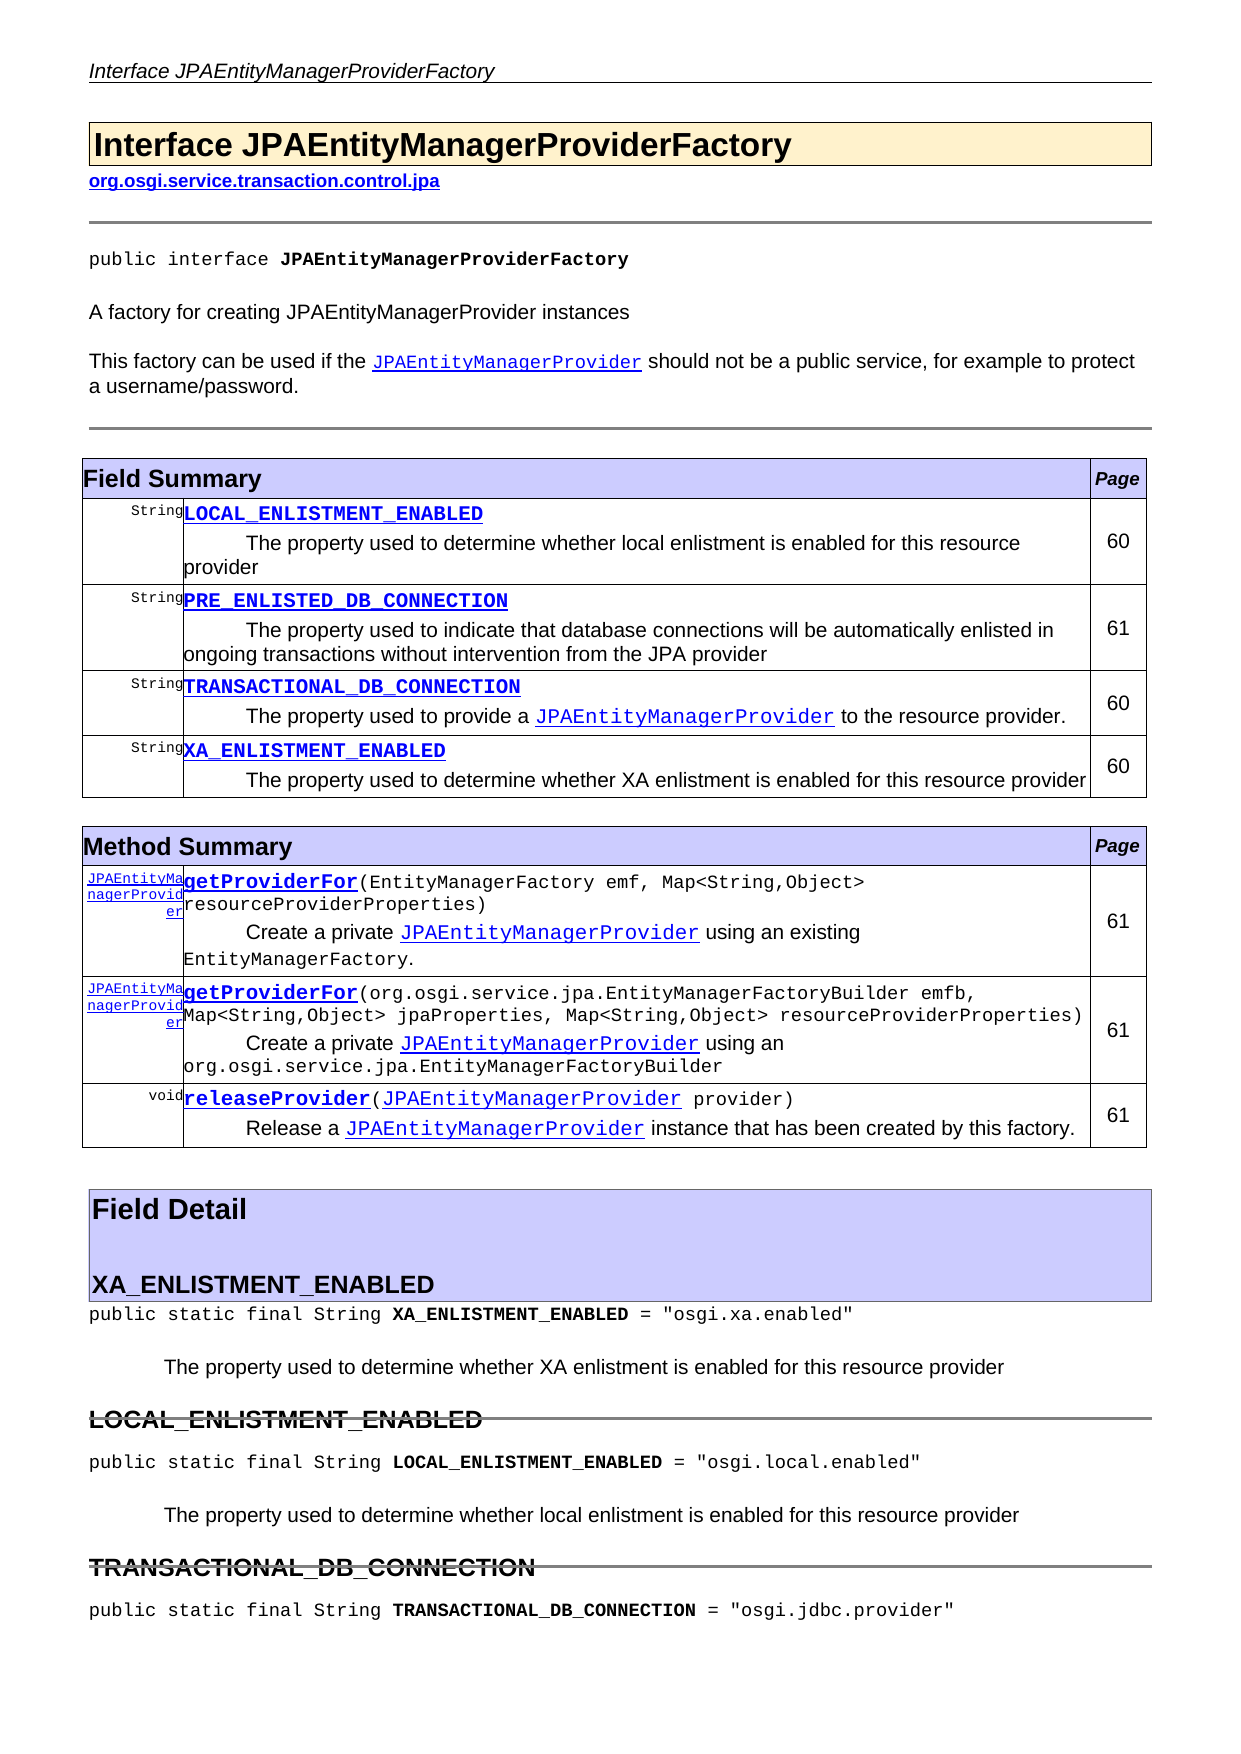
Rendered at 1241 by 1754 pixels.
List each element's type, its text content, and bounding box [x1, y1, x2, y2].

text The property used to determine whether local enlistment is enabled for this resource provider [163, 1503, 1152, 1527]
table_cell JPAEntityManagerProvider [83, 866, 183, 976]
text public interface JPAEntityManagerProviderFactory [88, 250, 1152, 271]
text public static final String TRANSACTIONAL_DB_CONNECTION = "osgi.jdbc.provider" [88, 1601, 1152, 1622]
table_cell String [83, 736, 183, 797]
text This factory can be used if the JPAEntityManagerProvider should not be a public service, for example to protect a username/password. [88, 349, 1152, 398]
subtitle Interface JPAEntityManagerProviderFactory [90, 123, 1151, 165]
table_cell getProviderFor(org.osgi.service.jpa.EntityManagerFactoryBuilder emfb, Map<String,Object> jpaProperties, Map<String,Object> resourceProviderProperties) Create a private JPAEntityManagerProvider using an org.osgi.service.jpa.EntityManagerFactoryBuilder [184, 977, 1090, 1083]
table_header Page [1091, 459, 1146, 498]
table_cell releaseProvider(JPAEntityManagerProvider provider) Release a JPAEntityManagerProvider instance that has been created by this factory. [184, 1084, 1090, 1147]
table_cell 60 [1091, 866, 1146, 976]
text public static final String XA_ENLISTMENT_ENABLED = "osgi.xa.enabled" [88, 1305, 1152, 1326]
table_cell PRE_ENLISTED_DB_CONNECTION The property used to indicate that database connections will be automatically enlisted in ongoing transactions without intervention from the JPA provider [184, 585, 1090, 670]
table_cell 59 [1091, 671, 1146, 734]
table_cell LOCAL_ENLISTMENT_ENABLED The property used to determine whether local enlistment is enabled for this resource provider [184, 499, 1090, 584]
subtitle XA_ENLISTMENT_ENABLED [90, 1267, 1151, 1301]
table_cell 60 [1091, 1084, 1146, 1147]
table_header Field Summary [83, 459, 1090, 498]
text A factory for creating JPAEntityManagerProvider instances [88, 300, 1152, 324]
subtitle Field Detail [90, 1190, 1151, 1226]
table_cell String [83, 671, 183, 734]
text org.osgi.service.transaction.control.jpa [88, 170, 1152, 191]
table_cell XA_ENLISTMENT_ENABLED The property used to determine whether XA enlistment is enabled for this resource provider [184, 736, 1090, 797]
table_header Page [1091, 827, 1146, 865]
table_cell 60 [1091, 585, 1146, 670]
table_cell getProviderFor(EntityManagerFactory emf, Map<String,Object> resourceProviderProperties) Create a private JPAEntityManagerProvider using an existing EntityManagerFactory. [184, 866, 1090, 976]
text The property used to determine whether XA enlistment is enabled for this resource provider [163, 1355, 1152, 1379]
table_header Method Summary [83, 827, 1090, 865]
table_cell 59 [1091, 499, 1146, 584]
table_cell TRANSACTIONAL_DB_CONNECTION The property used to provide a JPAEntityManagerProvider to the resource provider. [184, 671, 1090, 734]
table_cell 59 [1091, 736, 1146, 797]
table_cell void [83, 1084, 183, 1147]
table_cell 60 [1091, 977, 1146, 1083]
table_cell String [83, 499, 183, 584]
table_cell String [83, 585, 183, 670]
text public static final String LOCAL_ENLISTMENT_ENABLED = "osgi.local.enabled" [88, 1453, 1152, 1474]
table_cell JPAEntityManagerProvider [83, 977, 183, 1083]
